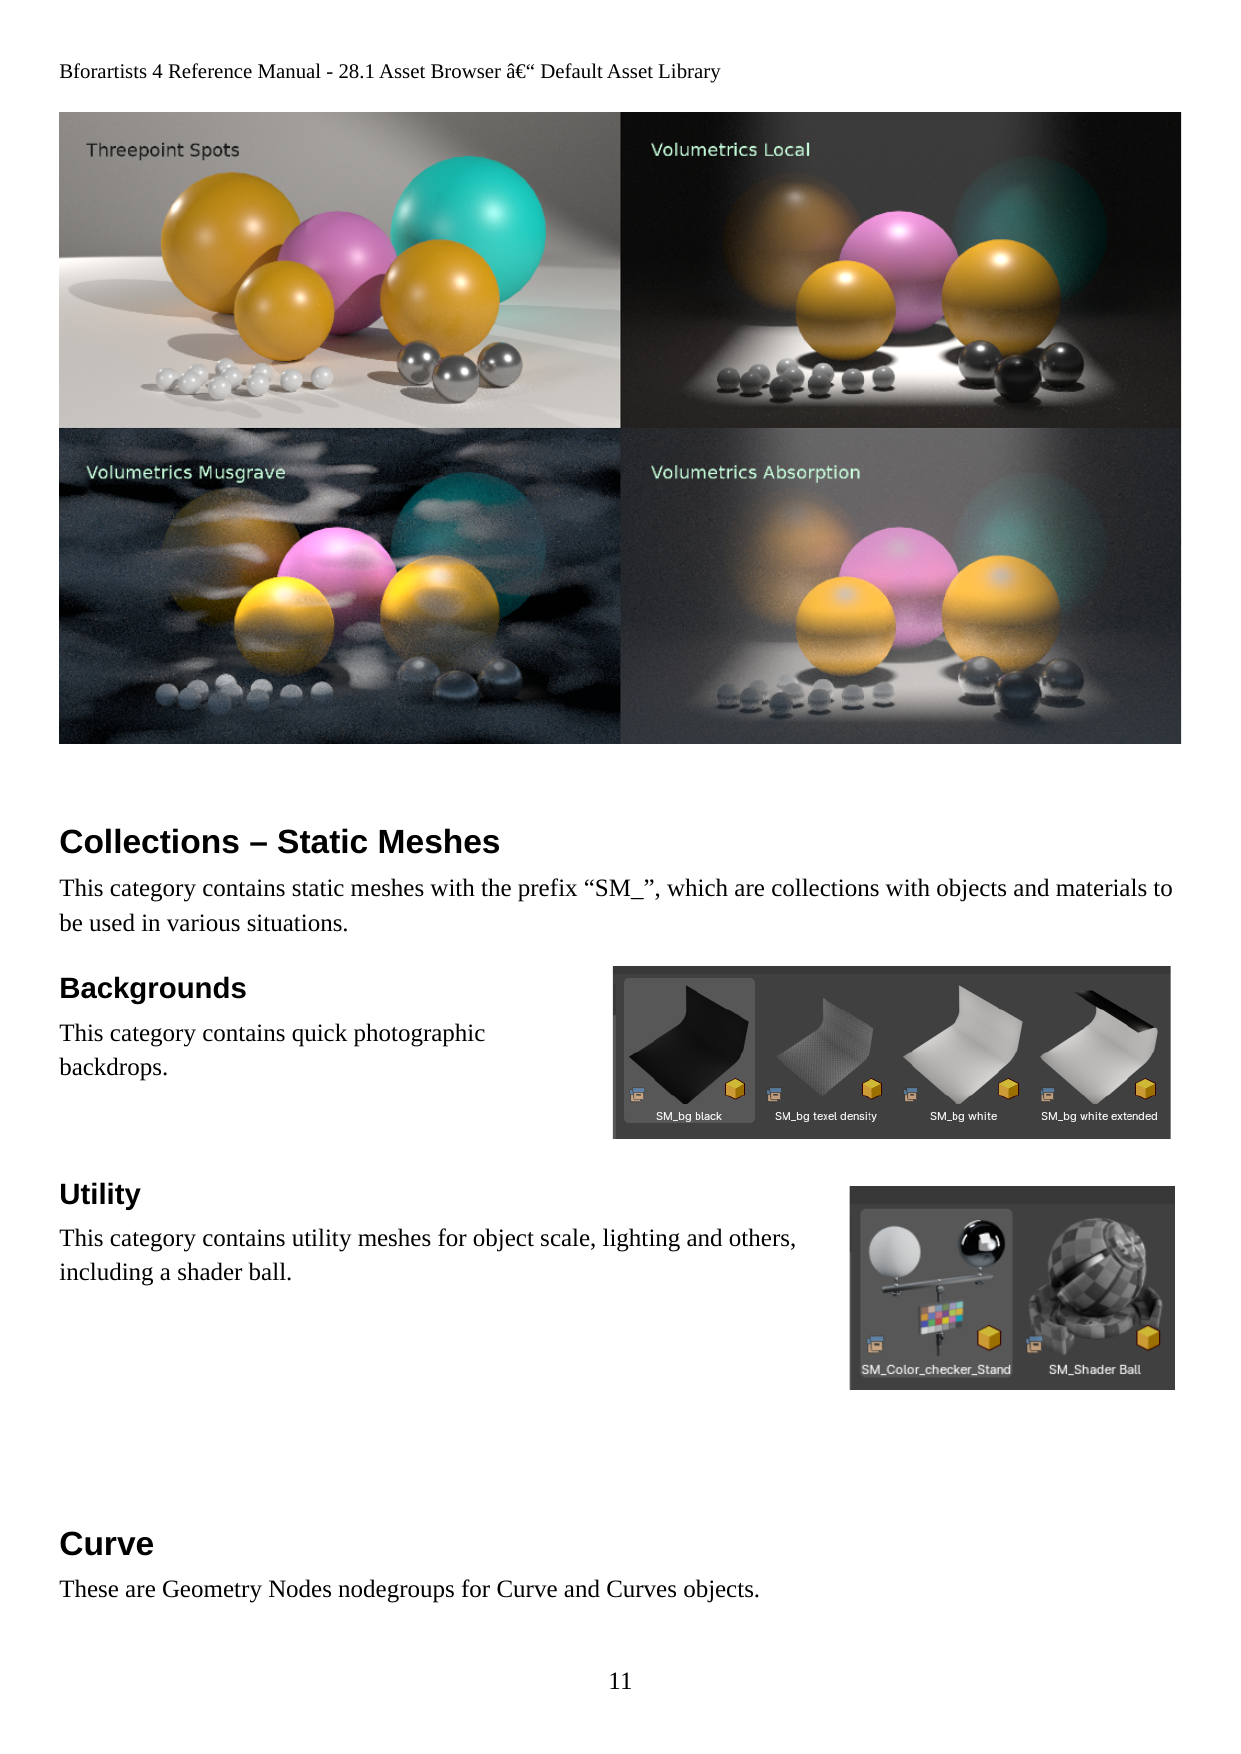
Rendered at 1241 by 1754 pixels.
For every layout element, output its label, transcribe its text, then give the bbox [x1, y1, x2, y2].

subtitle Collections – Static Meshes [59, 822, 1181, 861]
text This category contains quick photographic backdrops. [59, 1018, 612, 1081]
text This category contains static meshes with the prefix “SM_”, which are collections with objects and materials to be used in various situations. [59, 873, 1181, 936]
subtitle Curve [59, 1523, 1181, 1562]
text These are Geometry Nodes nodegroups for Curve and Curves objects. [59, 1574, 1181, 1603]
subtitle Backgrounds [59, 971, 612, 1005]
subtitle [1171, 971, 1181, 1005]
subtitle Utility [59, 1177, 1181, 1210]
text This category contains utility meshes for object scale, lighting and others, including a shader ball. [59, 1223, 849, 1286]
picture [59, 112, 1182, 744]
picture [849, 1186, 1175, 1390]
picture [612, 966, 1171, 1139]
